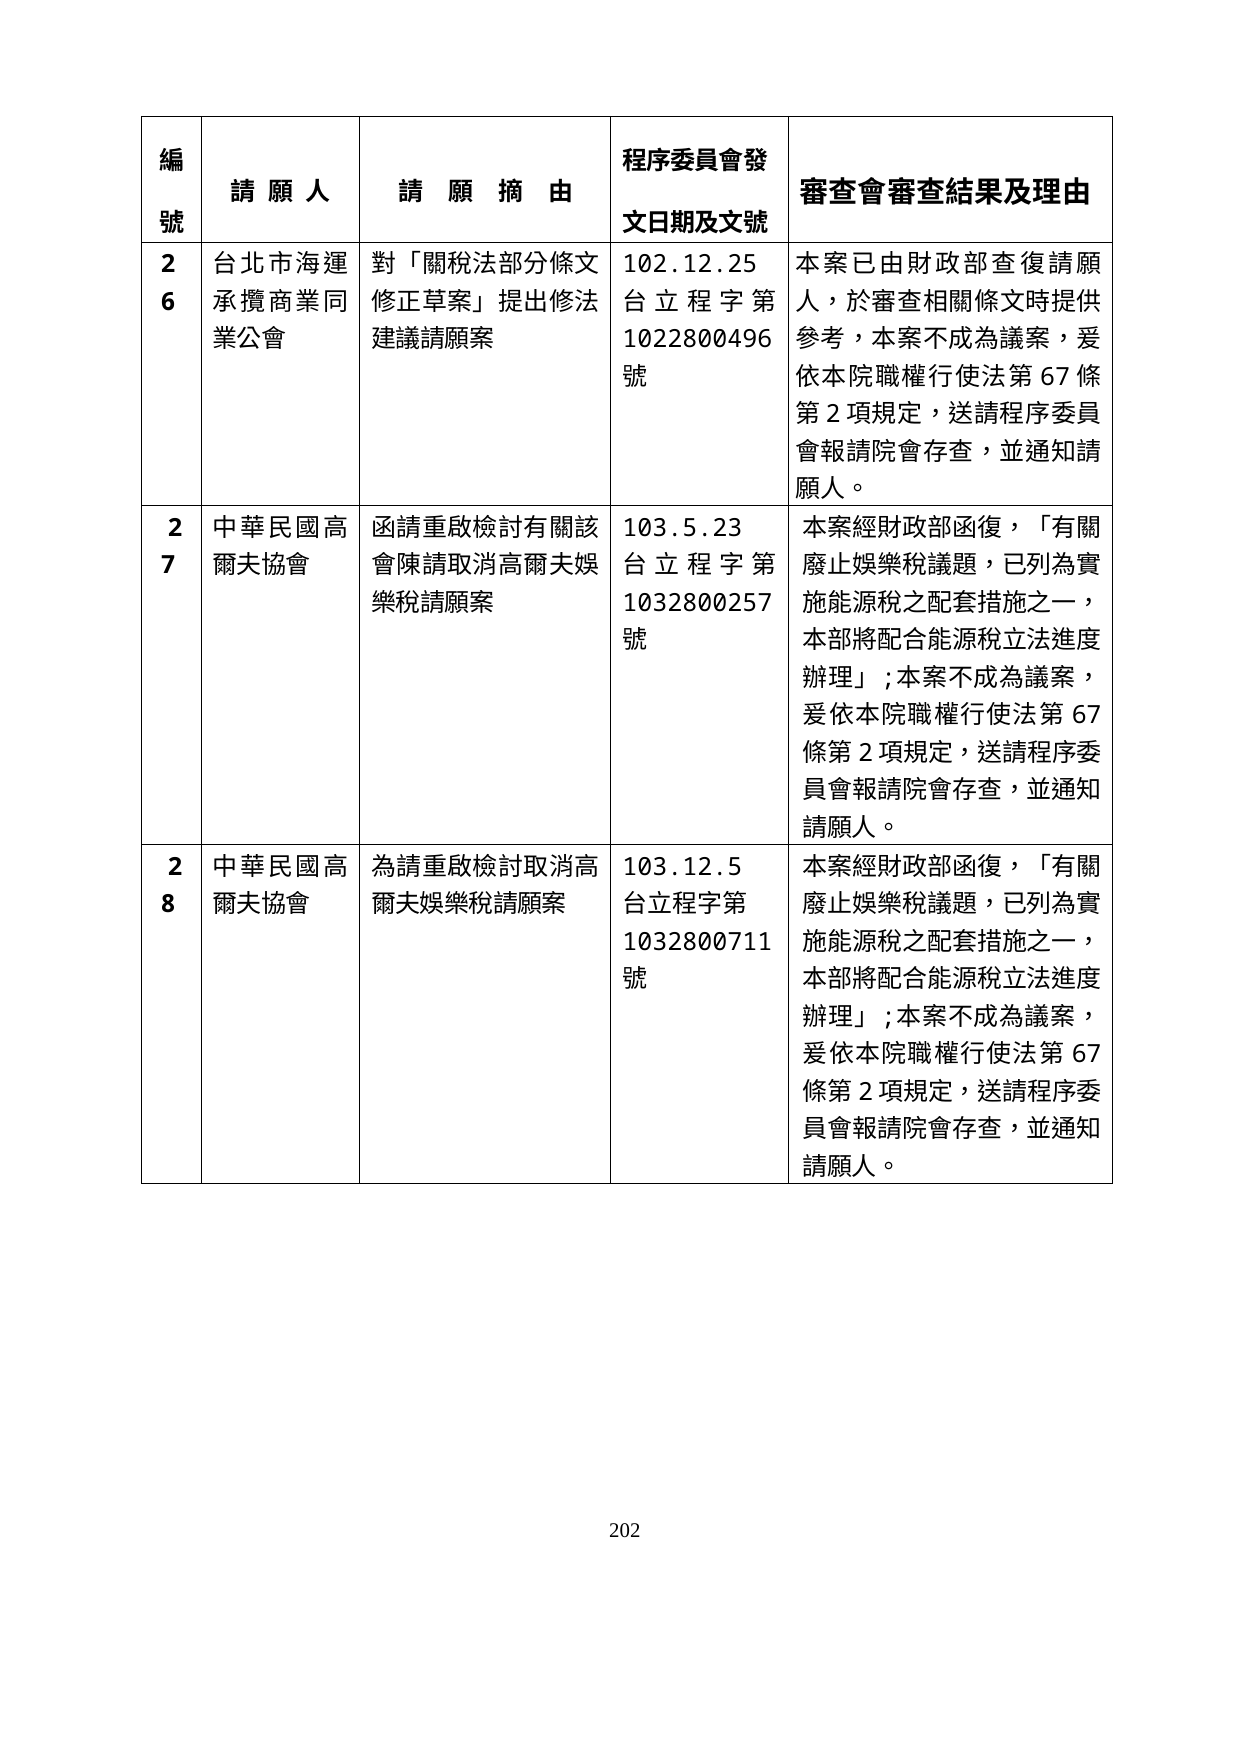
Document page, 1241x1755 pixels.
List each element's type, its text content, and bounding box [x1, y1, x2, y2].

table_cell 台北市海運承攬商業同業公會 [202, 243, 359, 505]
table_cell 本案經財政部函復，「有關廢止娛樂稅議題，已列為實施能源稅之配套措施之一，本部將配合能源稅立法進度辦理」;本案不成為議案，爰依本院職權行使法第67條第2項規定，送請程序委員會報請院會存查，並通知請願人。 [789, 845, 1112, 1182]
table_cell 中華民國高爾夫協會 [202, 506, 359, 844]
table_header 審查會審查結果及理由 [789, 117, 1112, 242]
table_cell 103.5.23 台立程字第1032800257號 [611, 506, 788, 844]
table_cell 本案已由財政部查復請願人，於審查相關條文時提供參考，本案不成為議案，爰依本院職權行使法第67條第2項規定，送請程序委員會報請院會存查，並通知請願人。 [789, 243, 1112, 505]
table_cell [142, 243, 201, 505]
table_cell [142, 506, 201, 844]
table_cell [142, 845, 201, 1182]
table_cell 中華民國高爾夫協會 [202, 845, 359, 1182]
table_header 編號 [142, 117, 201, 242]
table_cell 函請重啟檢討有關該會陳請取消高爾夫娛樂稅請願案 [360, 506, 610, 844]
table_cell 本案經財政部函復，「有關廢止娛樂稅議題，已列為實施能源稅之配套措施之一，本部將配合能源稅立法進度辦理」;本案不成為議案，爰依本院職權行使法第67條第2項規定，送請程序委員會報請院會存查，並通知請願人。 [789, 506, 1112, 844]
table_cell 對「關稅法部分條文修正草案」提出修法建議請願案 [360, 243, 610, 505]
table_cell 102.12.25 台立程字第1022800496號 [611, 243, 788, 505]
table_header 請 願 人 [202, 117, 359, 242]
table_header 請 願 摘 由 [360, 117, 610, 242]
table_cell 103.12.5 台立程字第 1032800711號 [611, 845, 788, 1182]
table_header 程序委員會發文日期及文號 [611, 117, 788, 242]
table_cell 為請重啟檢討取消高爾夫娛樂稅請願案 [360, 845, 610, 1182]
